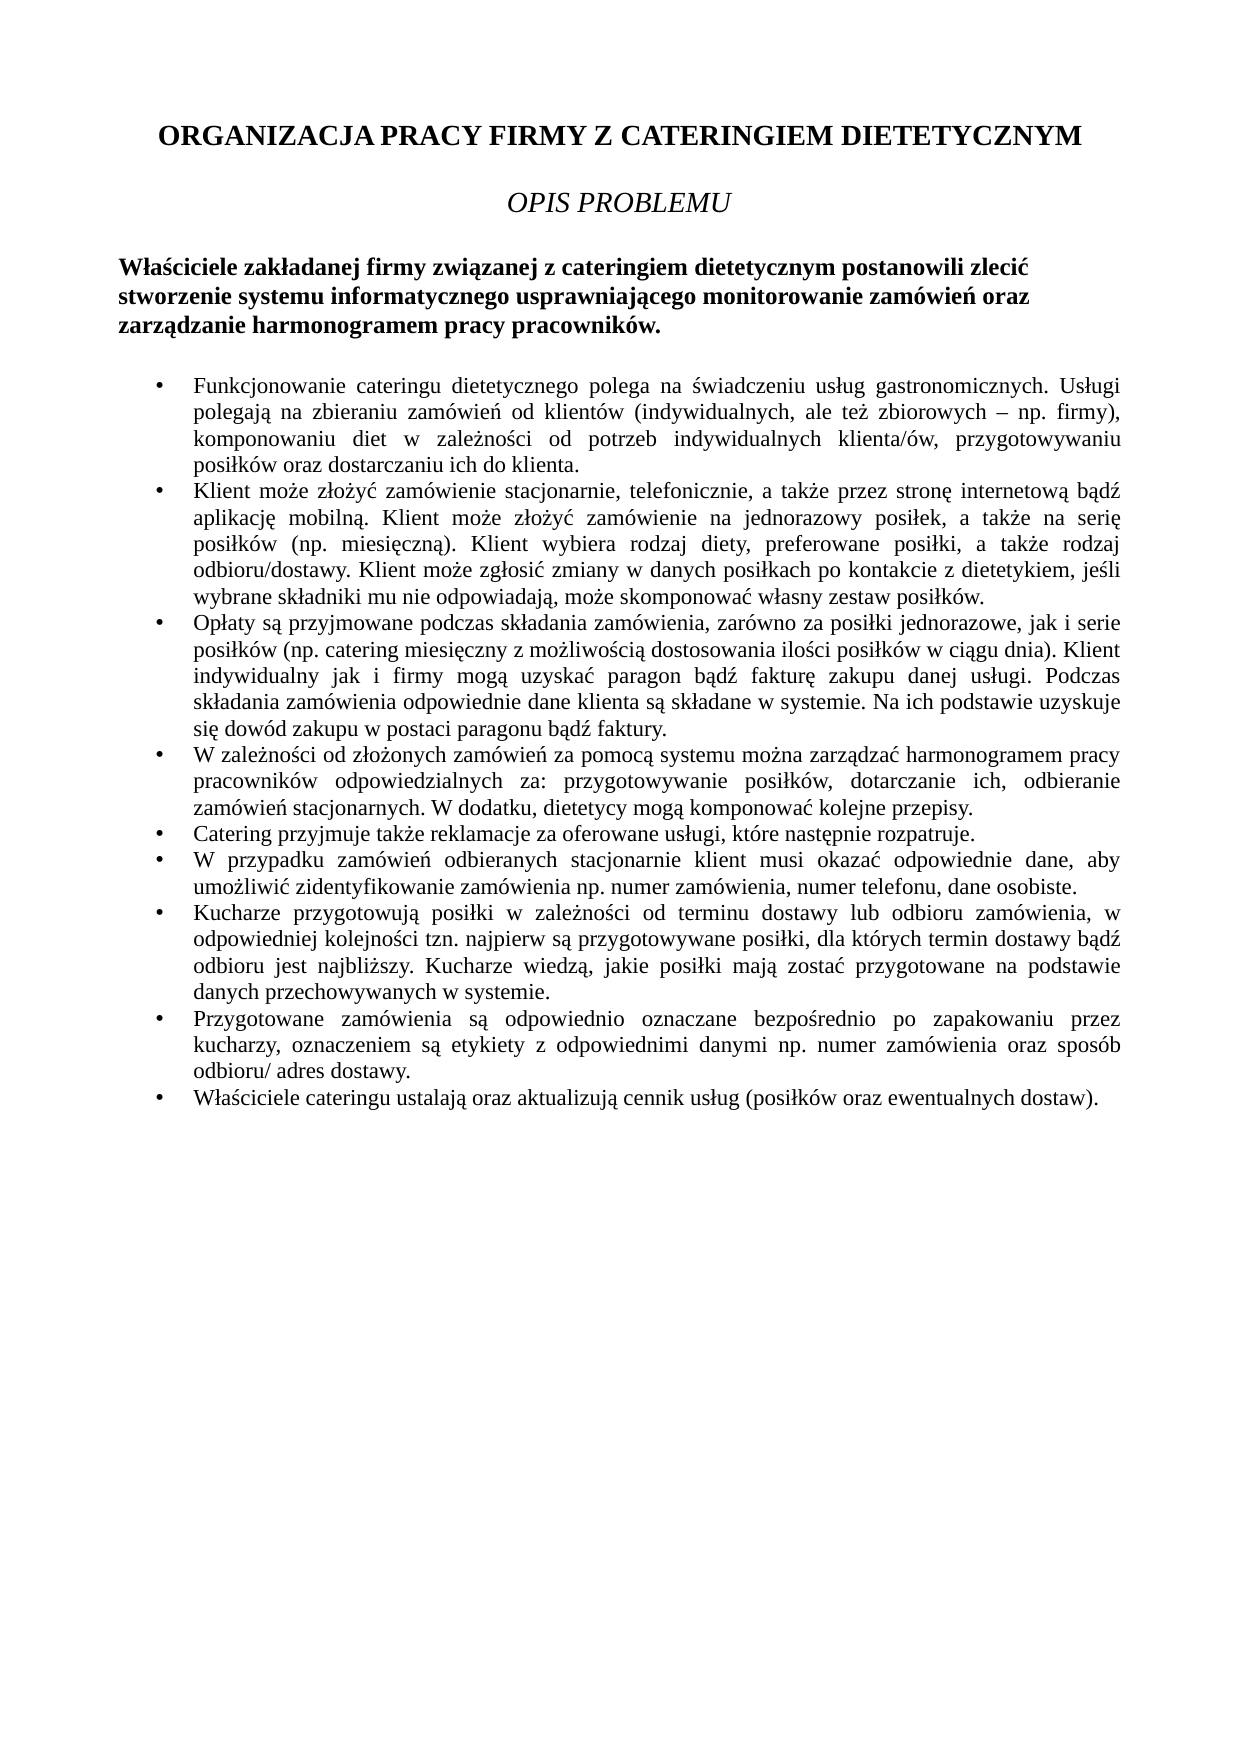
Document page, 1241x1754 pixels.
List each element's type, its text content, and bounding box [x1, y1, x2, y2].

list Kucharze przygotowują posiłki w zależności od terminu dostawy lub odbioru zamówienia, w odpowiedniej kolejności tzn. najpierw są przygotowywane posiłki, dla których termin dostawy bądź odbioru jest najbliższy. Kucharze wiedzą, jakie posiłki mają zostać przygotowane na podstawie danych przechowywanych w systemie. [156, 899, 1122, 1004]
list Funkcjonowanie cateringu dietetycznego polega na świadczeniu usług gastronomicznych. Usługi polegają na zbieraniu zamówień od klientów (indywidualnych, ale też zbiorowych – np. firmy), komponowaniu diet w zależności od potrzeb indywidualnych klienta/ów, przygotowywaniu posiłków oraz dostarczaniu ich do klienta. [156, 372, 1122, 477]
text Właściciele zakładanej firmy związanej z cateringiem dietetycznym postanowili zlecić stworzenie systemu informatycznego usprawniającego monitorowanie zamówień oraz zarządzanie harmonogramem pracy pracowników. [118, 252, 1122, 338]
list Opłaty są przyjmowane podczas składania zamówienia, zarówno za posiłki jednorazowe, jak i serie posiłków (np. catering miesięczny z możliwością dostosowania ilości posiłków w ciągu dnia). Klient indywidualny jak i firmy mogą uzyskać paragon bądź fakturę zakupu danej usługi. Podczas składania zamówienia odpowiednie dane klienta są składane w systemie. Na ich podstawie uzyskuje się dowód zakupu w postaci paragonu bądź faktury. [156, 609, 1122, 741]
list W zależności od złożonych zamówień za pomocą systemu można zarządzać harmonogramem pracy pracowników odpowiedzialnych za: przygotowywanie posiłków, dotarczanie ich, odbieranie zamówień stacjonarnych. W dodatku, dietetycy mogą komponować kolejne przepisy. [156, 741, 1122, 820]
list W przypadku zamówień odbieranych stacjonarnie klient musi okazać odpowiednie dane, aby umożliwić zidentyfikowanie zamówienia np. numer zamówienia, numer telefonu, dane osobiste. [156, 846, 1122, 899]
list Catering przyjmuje także reklamacje za oferowane usługi, które następnie rozpatruje. [156, 820, 1122, 846]
list Klient może złożyć zamówienie stacjonarnie, telefonicznie, a także przez stronę internetową bądź aplikację mobilną. Klient może złożyć zamówienie na jednorazowy posiłek, a także na serię posiłków (np. miesięczną). Klient wybiera rodzaj diety, preferowane posiłki, a także rodzaj odbioru/dostawy. Klient może zgłosić zmiany w danych posiłkach po kontakcie z dietetykiem, jeśli wybrane składniki mu nie odpowiadają, może skomponować własny zestaw posiłków. [156, 477, 1122, 609]
list Właściciele cateringu ustalają oraz aktualizują cennik usług (posiłków oraz ewentualnych dostaw). [156, 1084, 1122, 1110]
list Przygotowane zamówienia są odpowiednio oznaczane bezpośrednio po zapakowaniu przez kucharzy, oznaczeniem są etykiety z odpowiednimi danymi np. numer zamówienia oraz sposób odbioru/ adres dostawy. [156, 1004, 1122, 1084]
text ORGANIZACJA PRACY FIRMY Z CATERINGIEM DIETETYCZNYM [118, 118, 1122, 152]
text OPIS PROBLEMU [118, 185, 1122, 219]
